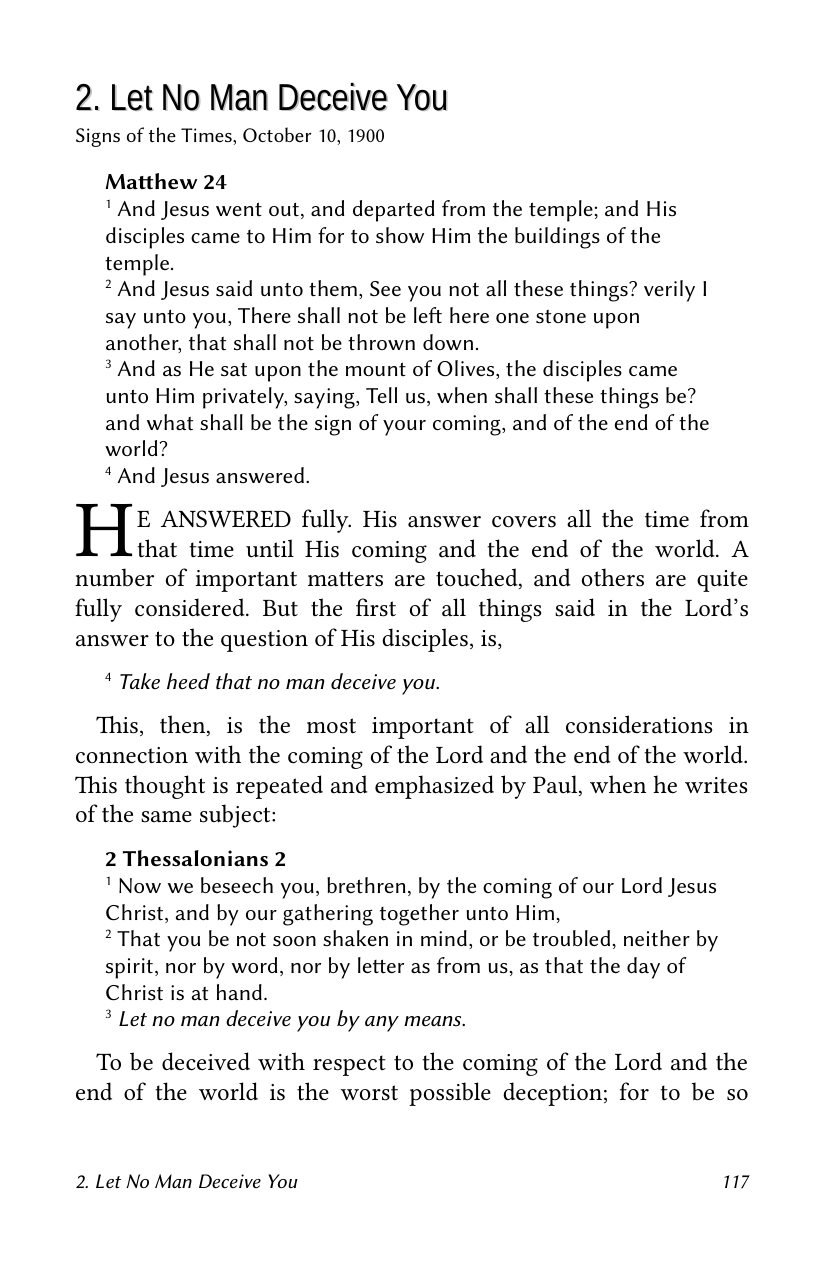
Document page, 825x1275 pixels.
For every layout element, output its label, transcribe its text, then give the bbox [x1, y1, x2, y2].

text 2 That you be not soon shaken in mind, or be troubled, neither by spirit, nor by word, nor by letter as from us, as that the day of Christ is at hand. [105, 926, 720, 1006]
text To be deceived with respect to the coming of the Lord and the end of the world is the worst possible deception; for to be so [75, 1048, 750, 1106]
text Signs of the Times, October 10, 1900 [75, 124, 750, 148]
text 2 Thessalonians 2 [105, 845, 750, 872]
text HE ANSWERED fully. His answer covers all the time from that time until His coming and the end of the world. A number of important matters are touched, and others are quite fully considered. But the first of all things said in the Lord’s answer to the question of His disciples, is, [75, 505, 750, 653]
text Matthew 24 [105, 169, 750, 195]
text 1 Now we beseech you, brethren, by the coming of our Lord Jesus Christ, and by our gathering together unto Him, [105, 873, 720, 926]
text This, then, is the most important of all considerations in connection with the coming of the Lord and the end of the world. This thought is repeated and emphasized by Paul, when he writes of the same subject: [75, 711, 750, 829]
text 3 And as He sat upon the mount of Olives, the disciples came unto Him privately, saying, Tell us, when shall these things be? and what shall be the sign of your coming, and of the end of the world? [105, 356, 720, 462]
text 4 Take heed that no man deceive you. [105, 669, 720, 695]
title Let No Man Deceive You [75, 75, 750, 118]
text 4 And Jesus answered. [105, 463, 720, 489]
text 2 And Jesus said unto them, See you not all these things? verily I say unto you, There shall not be left here one stone upon another, that shall not be thrown down. [105, 276, 720, 356]
text 1 And Jesus went out, and departed from the temple; and His disciples came to Him for to show Him the buildings of the temple. [105, 196, 720, 276]
text 3 Let no man deceive you by any means. [105, 1006, 720, 1032]
